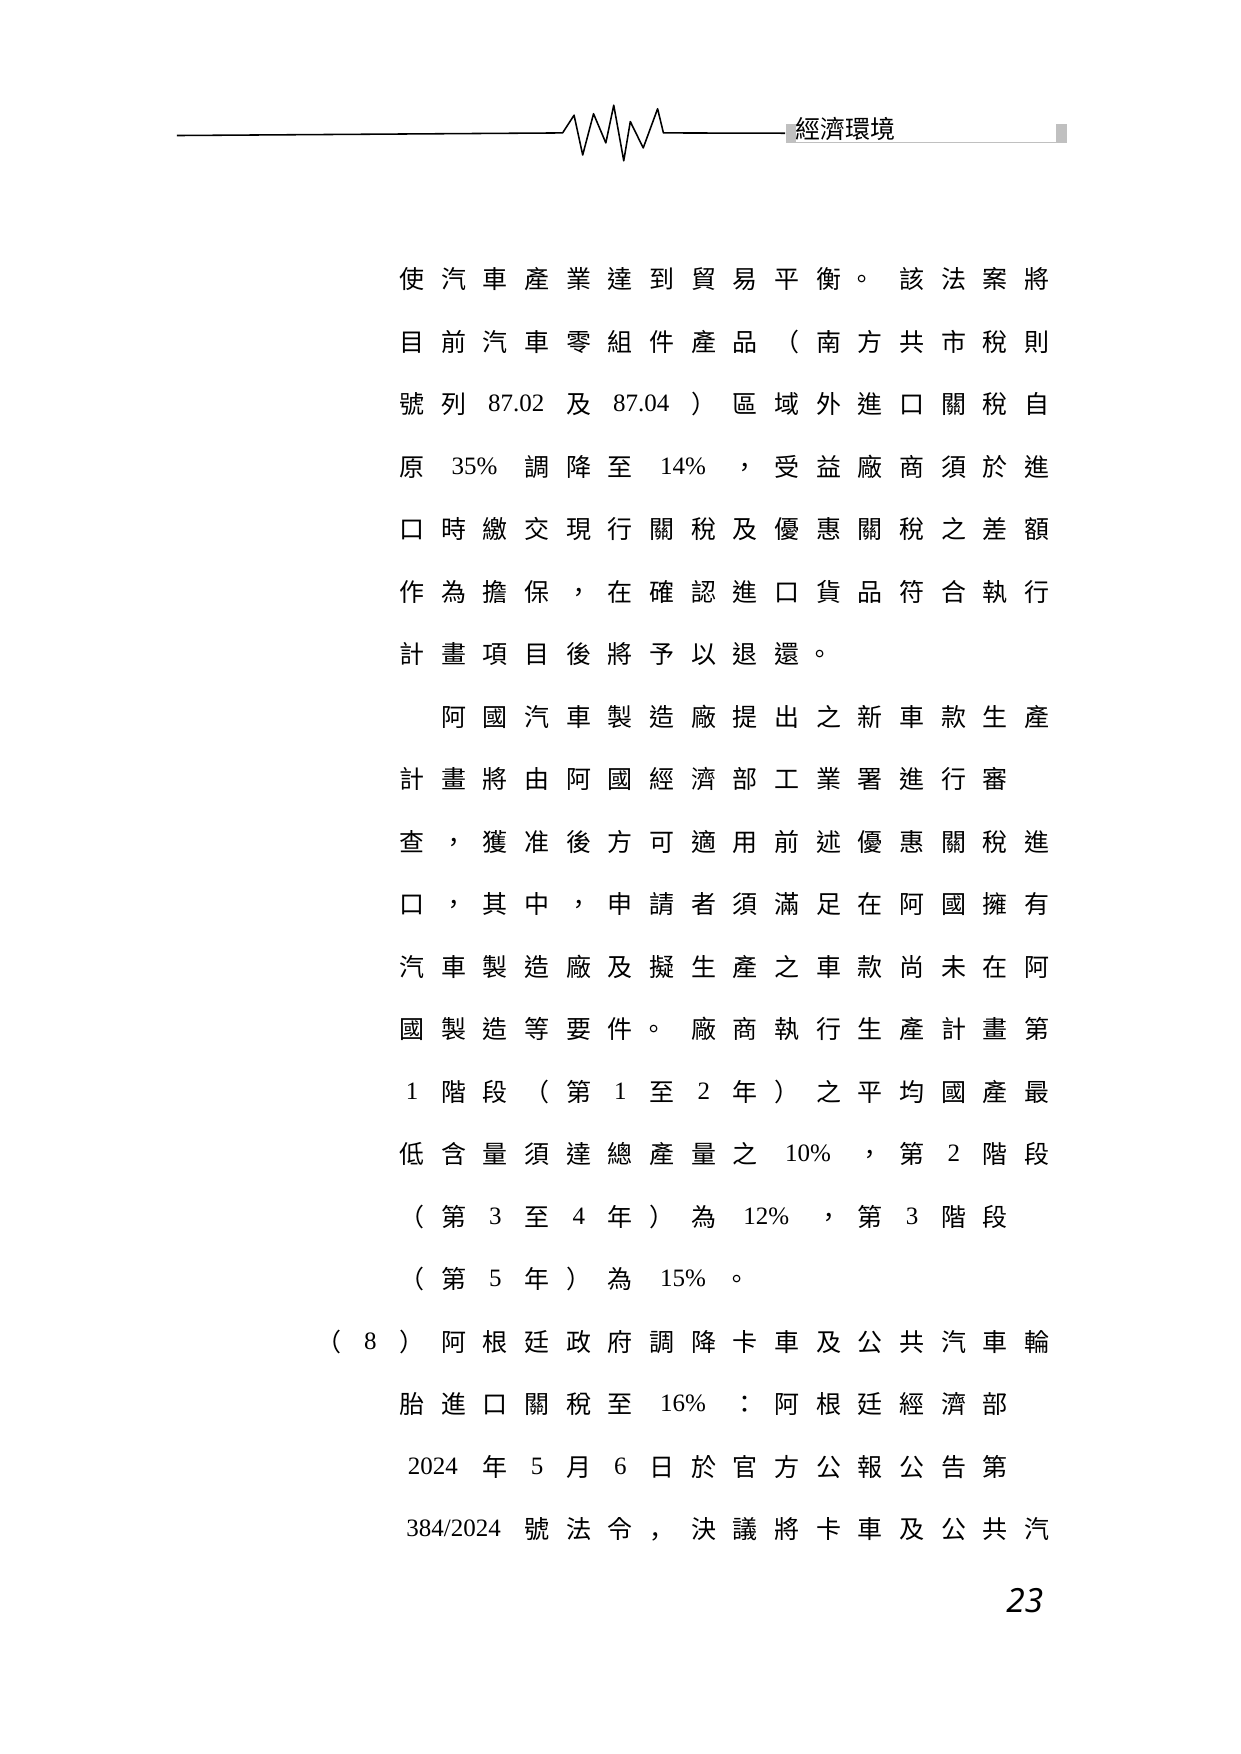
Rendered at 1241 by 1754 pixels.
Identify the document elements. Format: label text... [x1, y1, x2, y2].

text 使汽車產業達到貿易平衡。該法案將目前汽車零組件產品（南方共市稅則號列87.02及87.04）區域外進口關稅自原35%調降至14%，受益廠商須於進口時繳交現行關稅及優惠關稅之差額作為擔保，在確認進口貨品符合執行計畫項目後將予以退還。 [367, 236, 1058, 674]
text 阿國汽車製造廠提出之新車款生產計畫將由阿國經濟部工業署進行審查，獲准後方可適用前述優惠關稅進口，其中，申請者須滿足在阿國擁有汽車製造廠及擬生產之車款尚未在阿國製造等要件。廠商執行生產計畫第1階段（第1至2年）之平均國產最低含量須達總產量之10%，第2階段（第3至4年）為12%，第3階段（第5年）為15%。 [367, 674, 1058, 1299]
text （8）阿根廷政府調降卡車及公共汽車輪胎進口關稅至16%：阿根廷經濟部2024年5月6日於官方公報公告第384/2024號法令，決議將卡車及公共汽 [306, 1299, 1058, 1549]
